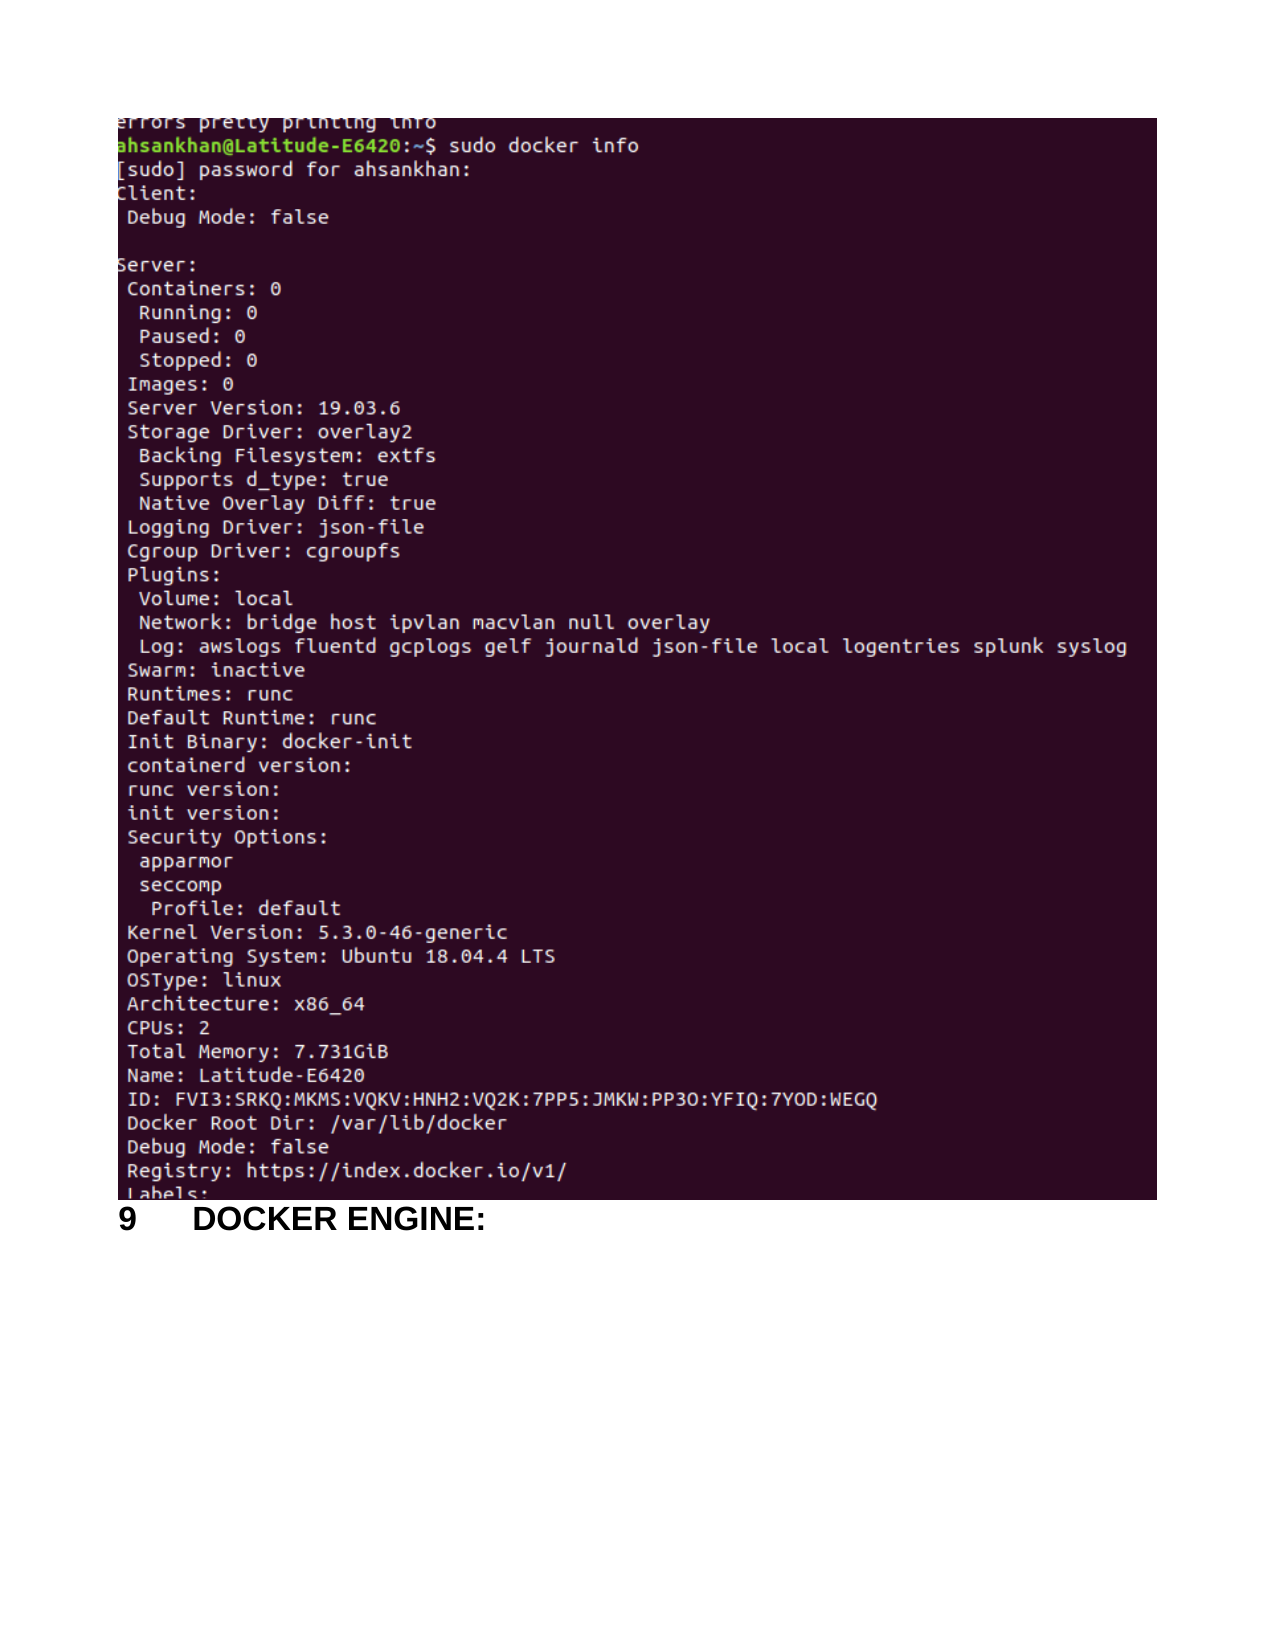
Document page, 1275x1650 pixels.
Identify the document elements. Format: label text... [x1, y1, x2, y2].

subtitle DOCKER ENGINE: [118, 1200, 1157, 1238]
picture [118, 118, 1157, 1200]
